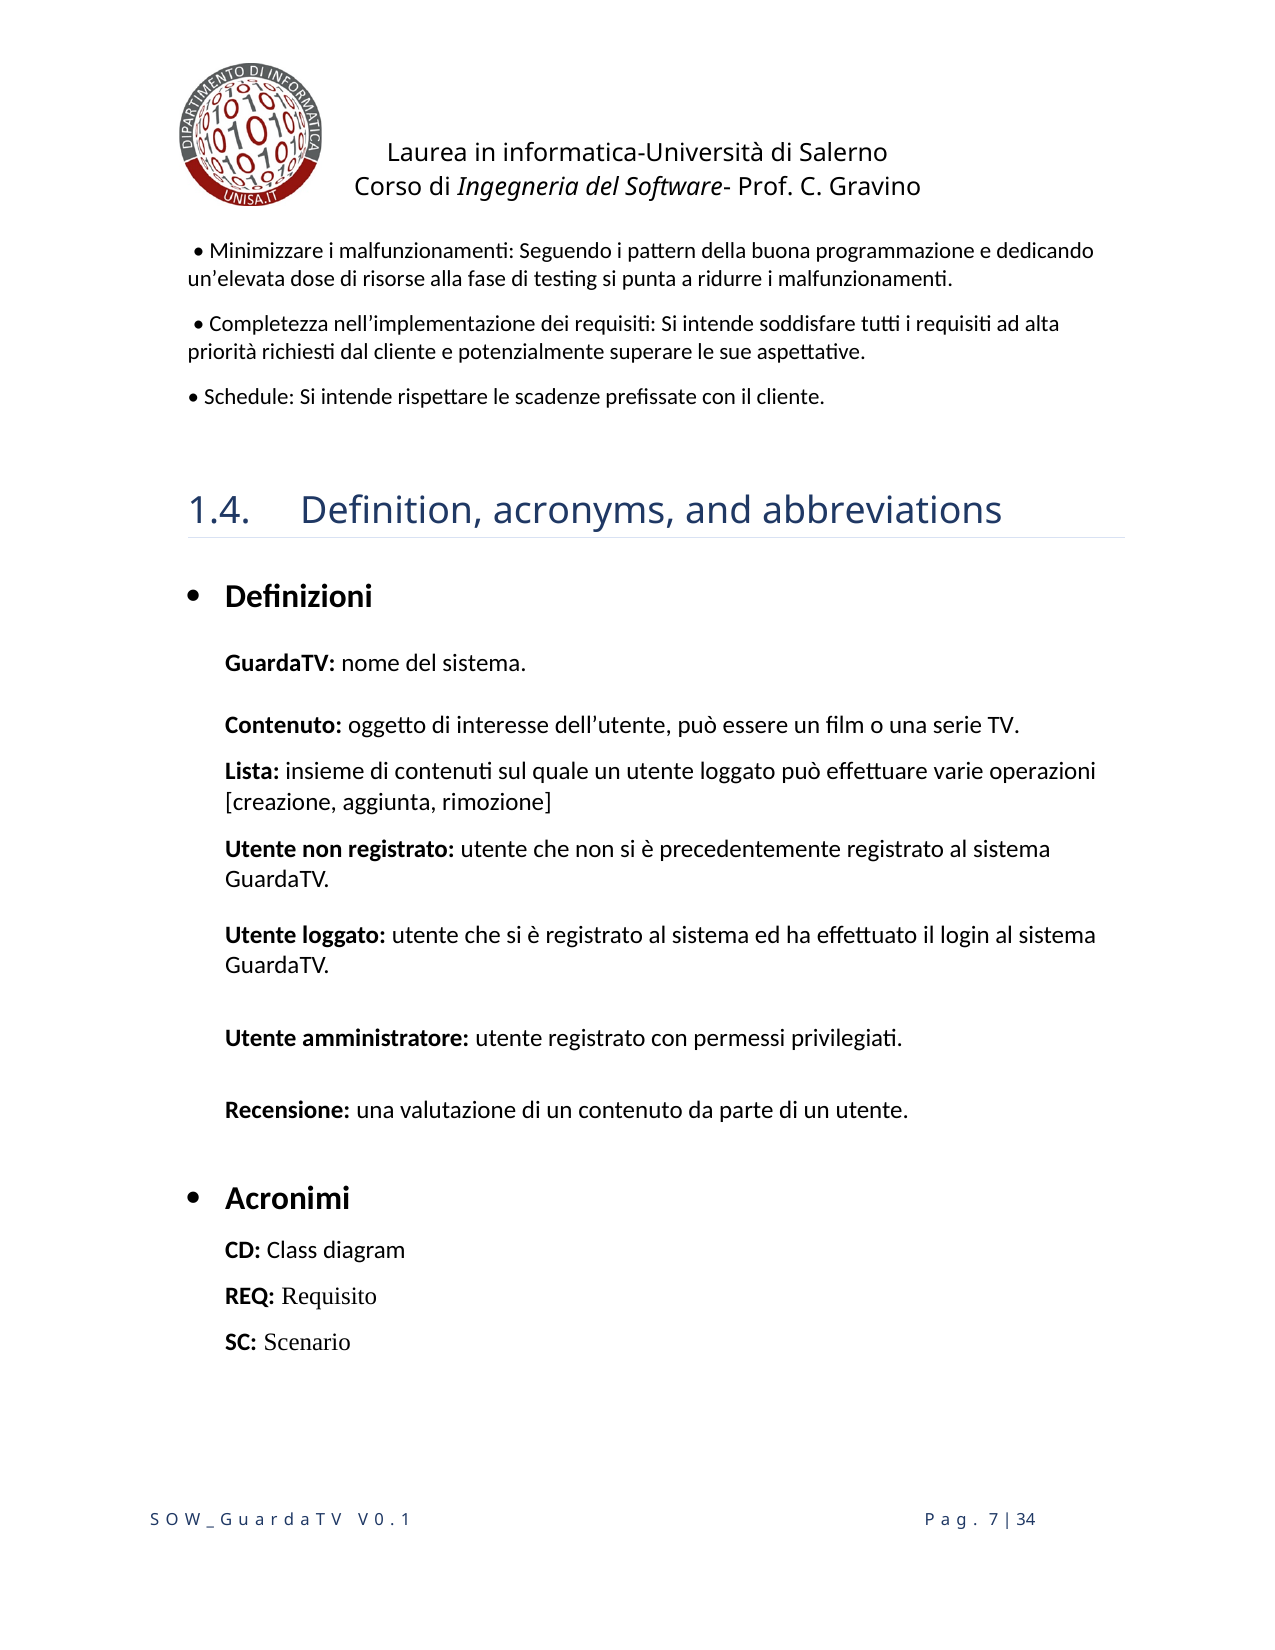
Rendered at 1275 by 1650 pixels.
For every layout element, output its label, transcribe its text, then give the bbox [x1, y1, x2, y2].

text Utente loggato: utente che si è registrato al sistema ed ha effettuato il login al sistema GuardaTV. [225, 919, 1125, 980]
text Recensione: una valutazione di un contenuto da parte di un utente. [225, 1094, 1125, 1124]
text • Completezza nell’implementazione dei requisiti: Si intende soddisfare tutti i requisiti ad alta priorità richiesti dal cliente e potenzialmente superare le sue aspettative. [187, 309, 1125, 365]
text Lista: insieme di contenuti sul quale un utente loggato può effettuare varie operazioni [creazione, aggiunta, rimozione] [225, 755, 1125, 816]
text Utente amministratore: utente registrato con permessi privilegiati. [225, 1022, 1125, 1052]
text • Minimizzare i malfunzionamenti: Seguendo i pattern della buona programmazione e dedicando un’elevata dose di risorse alla fase di testing si punta a ridurre i malfunzionamenti. [187, 236, 1125, 292]
text GuardaTV: nome del sistema. [225, 647, 1125, 678]
text SC: Scenario [225, 1326, 1125, 1356]
text • Schedule: Si intende rispettare le scadenze prefissate con il cliente. [187, 382, 1125, 410]
text Contenuto: oggetto di interesse dell’utente, può essere un film o una serie TV. [225, 709, 1125, 740]
text REQ: Requisito [225, 1280, 1125, 1311]
list Acronimi [187, 1177, 1125, 1218]
list Definizioni [187, 575, 1125, 616]
text Utente non registrato: utente che non si è precedentemente registrato al sistema GuardaTV. [225, 833, 1125, 894]
list Definition, acronyms, and abbreviations [187, 484, 1125, 537]
text CD: Class diagram [225, 1234, 1125, 1265]
